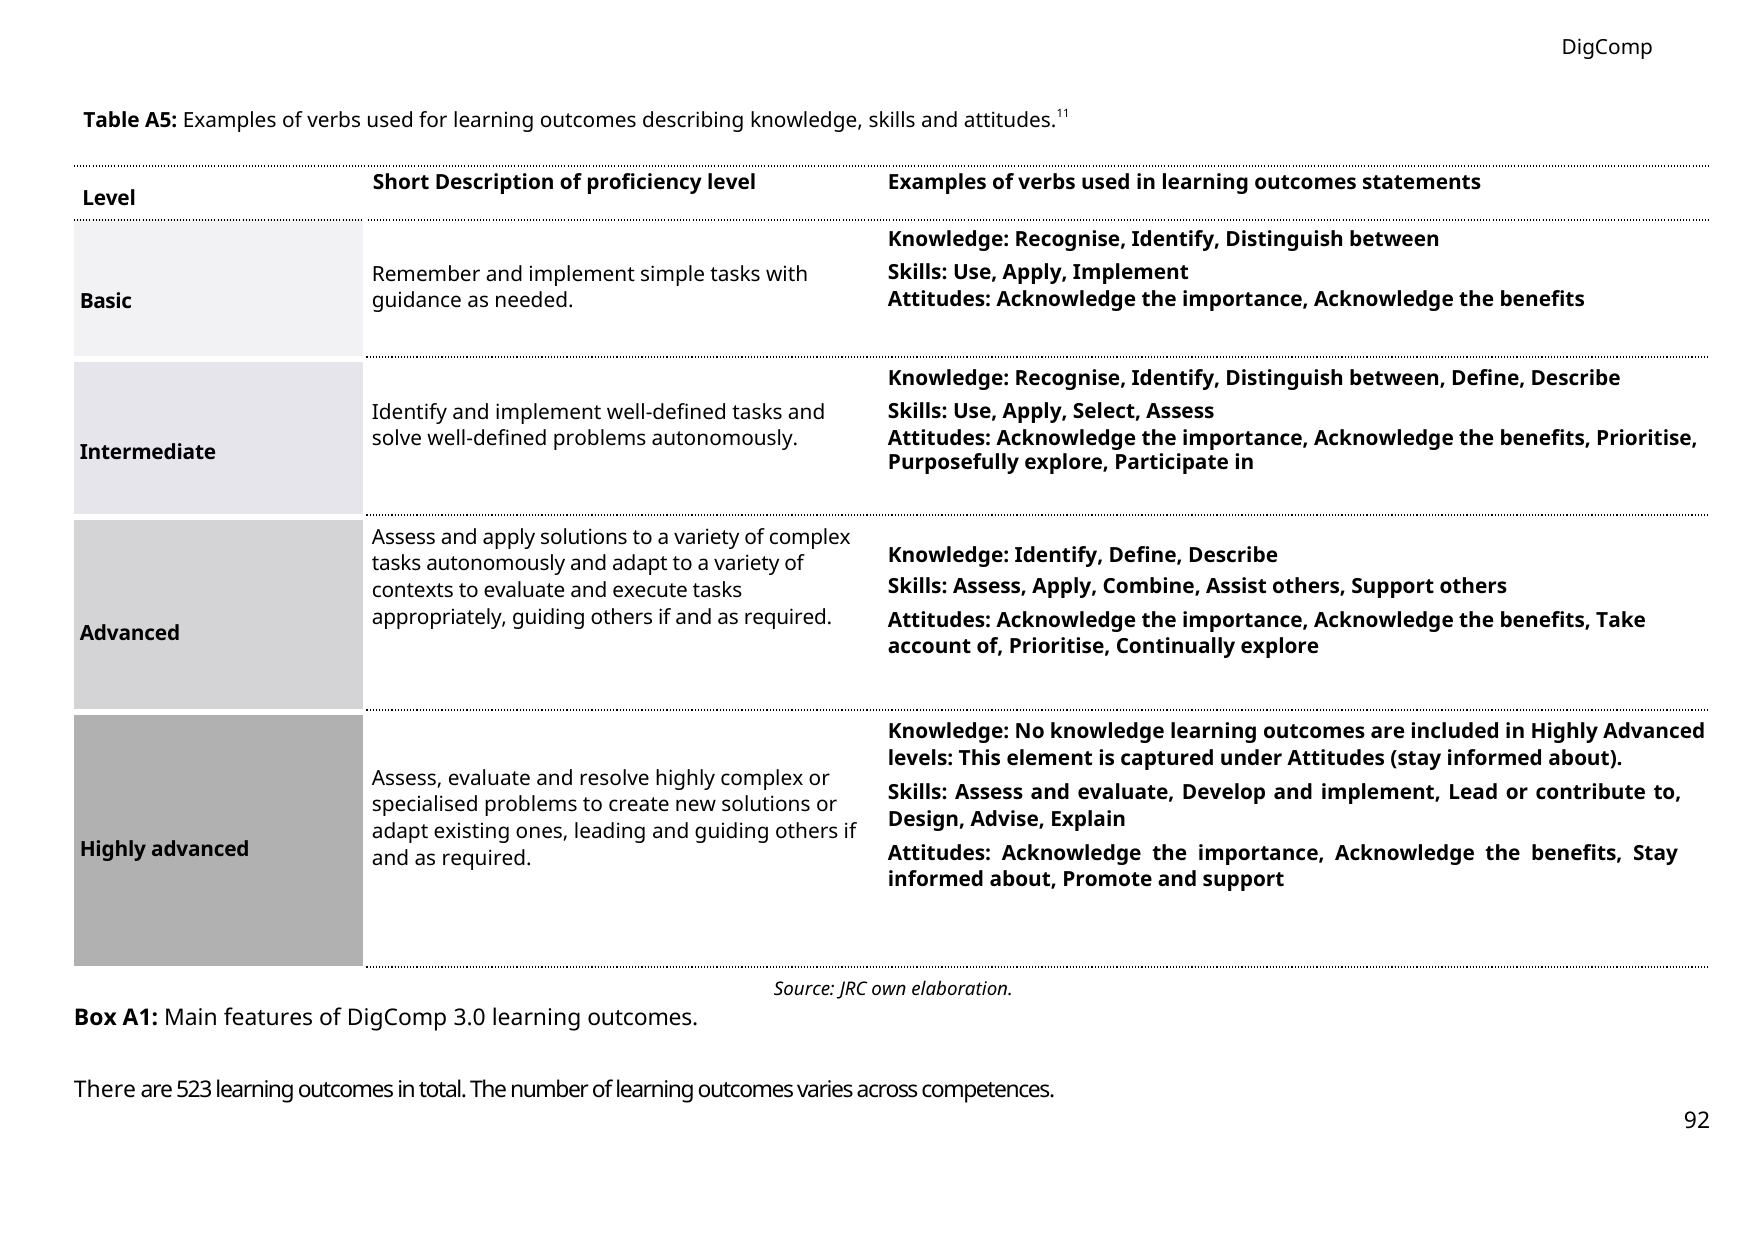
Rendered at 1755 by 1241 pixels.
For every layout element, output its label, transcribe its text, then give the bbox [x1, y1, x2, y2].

table_cell Highly advanced [74, 715, 363, 966]
text Box A1: Main features of DigComp 3.0 learning outcomes. [74, 1001, 1710, 1032]
text Table A5: Examples of verbs used for learning outcomes describing knowledge, skills and attitudes.11 [83, 106, 1693, 134]
table_cell Knowledge: Identify, Define, Describe Skills: Assess, Apply, Combine, Assist others, Support others Attitudes: Acknowledge the importance, Acknowledge the benefits, Take account of, Prioritise, Continually explore [879, 514, 1710, 709]
table_cell Assess, evaluate and resolve highly complex or specialised problems to create new solutions or adapt existing ones, leading and guiding others if and as required. [365, 709, 879, 966]
table_cell Knowledge: Recognise, Identify, Distinguish between Skills: Use, Apply, Implement Attitudes: Acknowledge the importance, Acknowledge the benefits [879, 219, 1710, 356]
table_cell Knowledge: No knowledge learning outcomes are included in Highly Advanced levels: This element is captured under Attitudes (stay informed about). Skills: Assess and evaluate, Develop and implement, Lead or contribute to, Design, Advise, Explain Attitudes: Acknowledge the importance, Acknowledge the benefits, Stay informed about, Promote and support [879, 709, 1710, 966]
table_cell Intermediate [74, 362, 363, 514]
text Source: JRC own elaboration. [79, 975, 1710, 1001]
table_header Short Description of proficiency level [364, 165, 879, 219]
table_cell Identify and implement well-defined tasks and solve well-defined problems autonomously. [365, 356, 879, 514]
table_cell Advanced [74, 520, 363, 709]
table_header Level [74, 165, 364, 219]
table_cell Remember and implement simple tasks with guidance as needed. [365, 219, 879, 356]
table_cell Knowledge: Recognise, Identify, Distinguish between, Define, Describe Skills: Use, Apply, Select, Assess Attitudes: Acknowledge the importance, Acknowledge the benefits, Prioritise, Purposefully explore, Participate in [879, 356, 1710, 514]
table_header Examples of verbs used in learning outcomes statements [879, 165, 1710, 219]
table_cell Basic [74, 219, 363, 356]
table_cell Assess and apply solutions to a variety of complex tasks autonomously and adapt to a variety of contexts to evaluate and execute tasks appropriately, guiding others if and as required. [365, 514, 879, 709]
text There are 523 learning outcomes in total. The number of learning outcomes varies across competences. [74, 1072, 1710, 1104]
